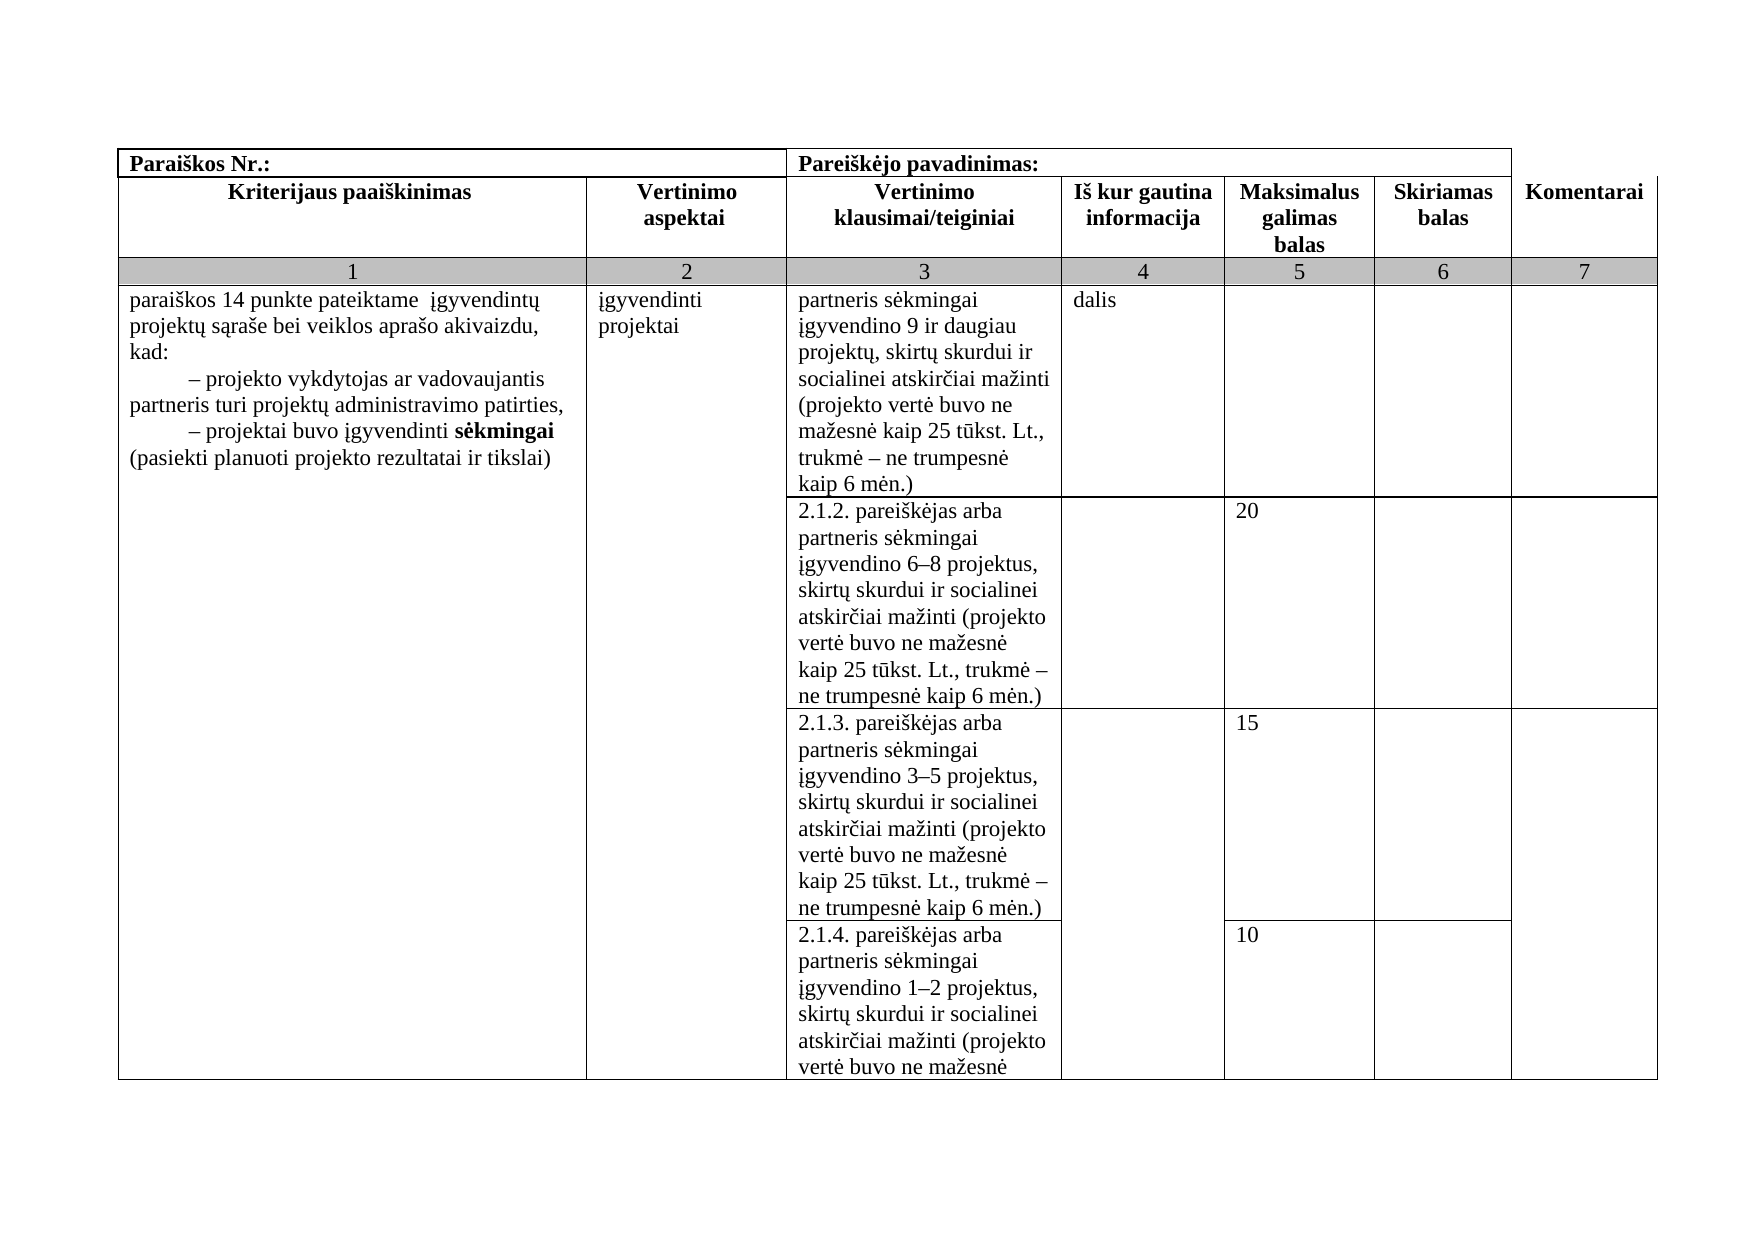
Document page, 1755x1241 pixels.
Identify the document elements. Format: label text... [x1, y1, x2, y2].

table_cell [1375, 498, 1511, 708]
table_cell 5 [1225, 258, 1374, 284]
table_cell Maksimalus galimas balas [1225, 177, 1374, 257]
table_cell 15 [1225, 709, 1374, 920]
table_header [1512, 148, 1657, 176]
table_cell Vertinimo aspektai [587, 178, 786, 257]
table_cell [1375, 709, 1511, 920]
table_cell Skiriamas balas [1375, 177, 1511, 257]
table_cell Komentarai [1512, 176, 1657, 257]
table_cell 1 [119, 258, 586, 284]
table_cell 20 [1225, 498, 1374, 708]
table_cell Vertinimo klausimai/teiginiai [787, 177, 1061, 257]
table_cell 2.1.4. pareiškėjas arba partneris sėkmingai įgyvendino 1–2 projektus, skirtų skurdui ir socialinei atskirčiai mažinti (projekto vertė buvo ne mažesnė [787, 921, 1061, 1079]
table_cell 3 [787, 258, 1061, 284]
table_cell įgyvendinti projektai [587, 286, 786, 1079]
table_cell [1062, 498, 1224, 708]
table_cell dalis [1062, 286, 1224, 496]
table_cell Kriterijaus paaiškinimas [119, 178, 586, 257]
table_cell [1512, 498, 1657, 708]
table_cell [1062, 709, 1224, 1079]
table_cell 2 [587, 258, 786, 284]
table_cell [1512, 286, 1657, 496]
table_cell paraiškos 14 punkte pateiktame įgyvendintų projektų sąraše bei veiklos aprašo akivaizdu, kad: – projekto vykdytojas ar vadovaujantis partneris turi projektų administravimo patirties, – projektai buvo įgyvendinti sėkmingai (pasiekti planuoti projekto rezultatai ir tikslai) [119, 286, 586, 1079]
table_cell [1375, 286, 1511, 496]
table_cell [1375, 921, 1511, 1079]
table_cell partneris sėkmingai įgyvendino 9 ir daugiau projektų, skirtų skurdui ir socialinei atskirčiai mažinti (projekto vertė buvo ne mažesnė kaip 25 tūkst. Lt., trukmė – ne trumpesnė kaip 6 mėn.) [787, 286, 1061, 496]
table_cell [1512, 709, 1657, 1079]
table_header Paraiškos Nr.: [119, 150, 786, 176]
table_cell 7 [1512, 258, 1657, 284]
table_header Pareiškėjo pavadinimas: [787, 149, 1511, 176]
table_cell 6 [1375, 258, 1511, 284]
table_cell 10 [1225, 921, 1374, 1079]
table_cell [1225, 286, 1374, 496]
table_cell 2.1.3. pareiškėjas arba partneris sėkmingai įgyvendino 3–5 projektus, skirtų skurdui ir socialinei atskirčiai mažinti (projekto vertė buvo ne mažesnė kaip 25 tūkst. Lt., trukmė – ne trumpesnė kaip 6 mėn.) [787, 709, 1061, 920]
table_cell 4 [1062, 258, 1224, 284]
table_cell 2.1.2. pareiškėjas arba partneris sėkmingai įgyvendino 6–8 projektus, skirtų skurdui ir socialinei atskirčiai mažinti (projekto vertė buvo ne mažesnė kaip 25 tūkst. Lt., trukmė – ne trumpesnė kaip 6 mėn.) [787, 498, 1061, 708]
table_cell Iš kur gautina informacija [1062, 177, 1224, 257]
